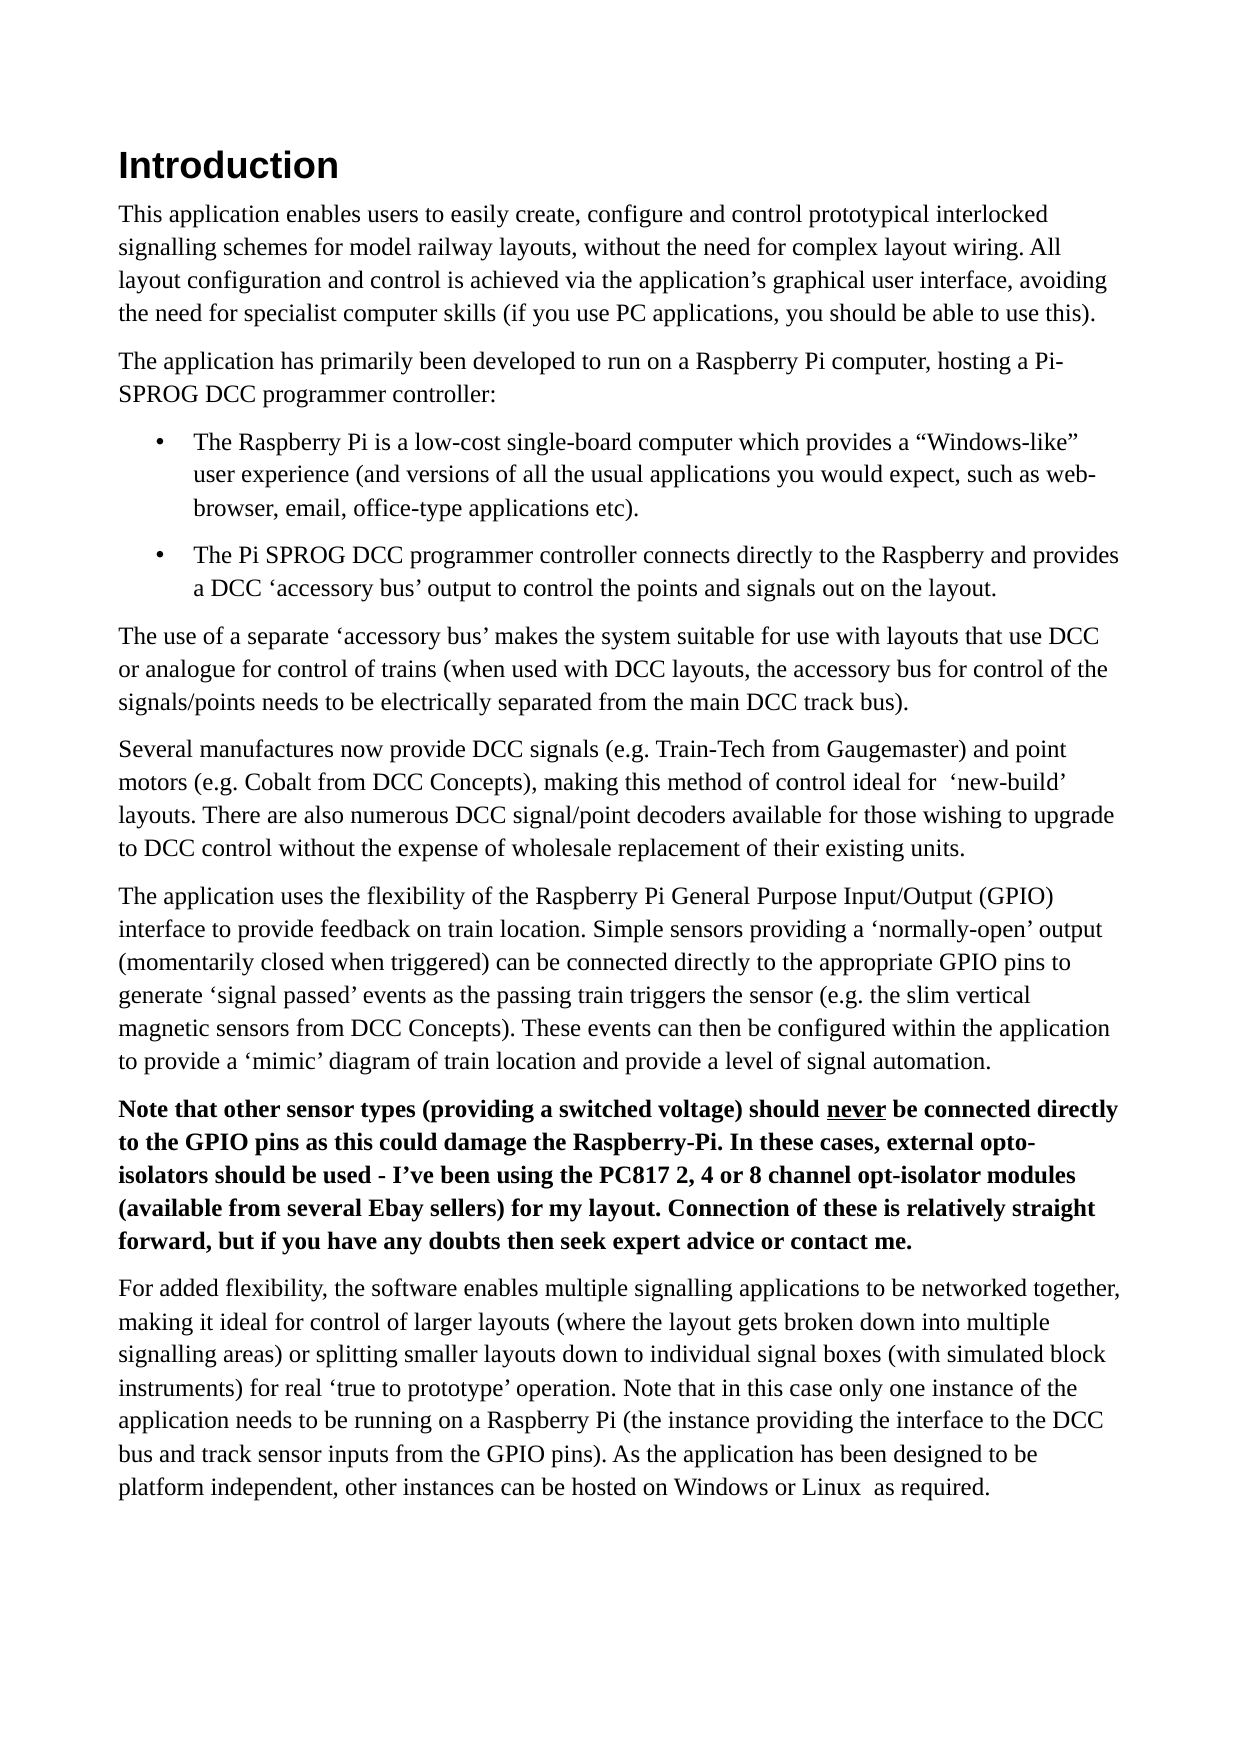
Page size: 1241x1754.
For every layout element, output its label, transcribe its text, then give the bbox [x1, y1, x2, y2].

text Note that other sensor types (providing a switched voltage) should never be connected directly to the GPIO pins as this could damage the Raspberry-Pi. In these cases, external opto-isolators should be used - I’ve been using the PC817 2, 4 or 8 channel opt-isolator modules (available from several Ebay sellers) for my layout. Connection of these is relatively straight forward, but if you have any doubts then seek expert advice or contact me. [118, 1094, 1122, 1255]
list The Raspberry Pi is a low-cost single-board computer which provides a “Windows-like” user experience (and versions of all the usual applications you would expect, such as web-browser, email, office-type applications etc). [156, 427, 1122, 521]
text For added flexibility, the software enables multiple signalling applications to be networked together, making it ideal for control of larger layouts (where the layout gets broken down into multiple signalling areas) or splitting smaller layouts down to individual signal boxes (with simulated block instruments) for real ‘true to prototype’ operation. Note that in this case only one instance of the application needs to be running on a Raspberry Pi (the instance providing the interface to the DCC bus and track sensor inputs from the GPIO pins). As the application has been designed to be platform independent, other instances can be hosted on Windows or Linux as required. [118, 1273, 1122, 1500]
text This application enables users to easily create, configure and control prototypical interlocked signalling schemes for model railway layouts, without the need for complex layout wiring. All layout configuration and control is achieved via the application’s graphical user interface, avoiding the need for specialist computer skills (if you use PC applications, you should be able to use this). [118, 199, 1122, 327]
list The Pi SPROG DCC programmer controller connects directly to the Raspberry and provides a DCC ‘accessory bus’ output to control the points and signals out on the layout. [156, 540, 1122, 602]
text The application uses the flexibility of the Raspberry Pi General Purpose Input/Output (GPIO) interface to provide feedback on train location. Simple sensors providing a ‘normally-open’ output (momentarily closed when triggered) can be connected directly to the appropriate GPIO pins to generate ‘signal passed’ events as the passing train triggers the sensor (e.g. the slim vertical magnetic sensors from DCC Concepts). These events can then be configured within the application to provide a ‘mimic’ diagram of train location and provide a level of signal automation. [118, 881, 1122, 1075]
text The application has primarily been developed to run on a Raspberry Pi computer, hosting a Pi-SPROG DCC programmer controller: [118, 346, 1122, 408]
text Several manufactures now provide DCC signals (e.g. Train-Tech from Gaugemaster) and point motors (e.g. Cobalt from DCC Concepts), making this method of control ideal for ‘new-build’ layouts. There are also numerous DCC signal/point decoders available for those wishing to upgrade to DCC control without the expense of wholesale replacement of their existing units. [118, 734, 1122, 862]
text The use of a separate ‘accessory bus’ makes the system suitable for use with layouts that use DCC or analogue for control of trains (when used with DCC layouts, the accessory bus for control of the signals/points needs to be electrically separated from the main DCC track bus). [118, 621, 1122, 716]
subtitle Introduction [118, 143, 1122, 187]
